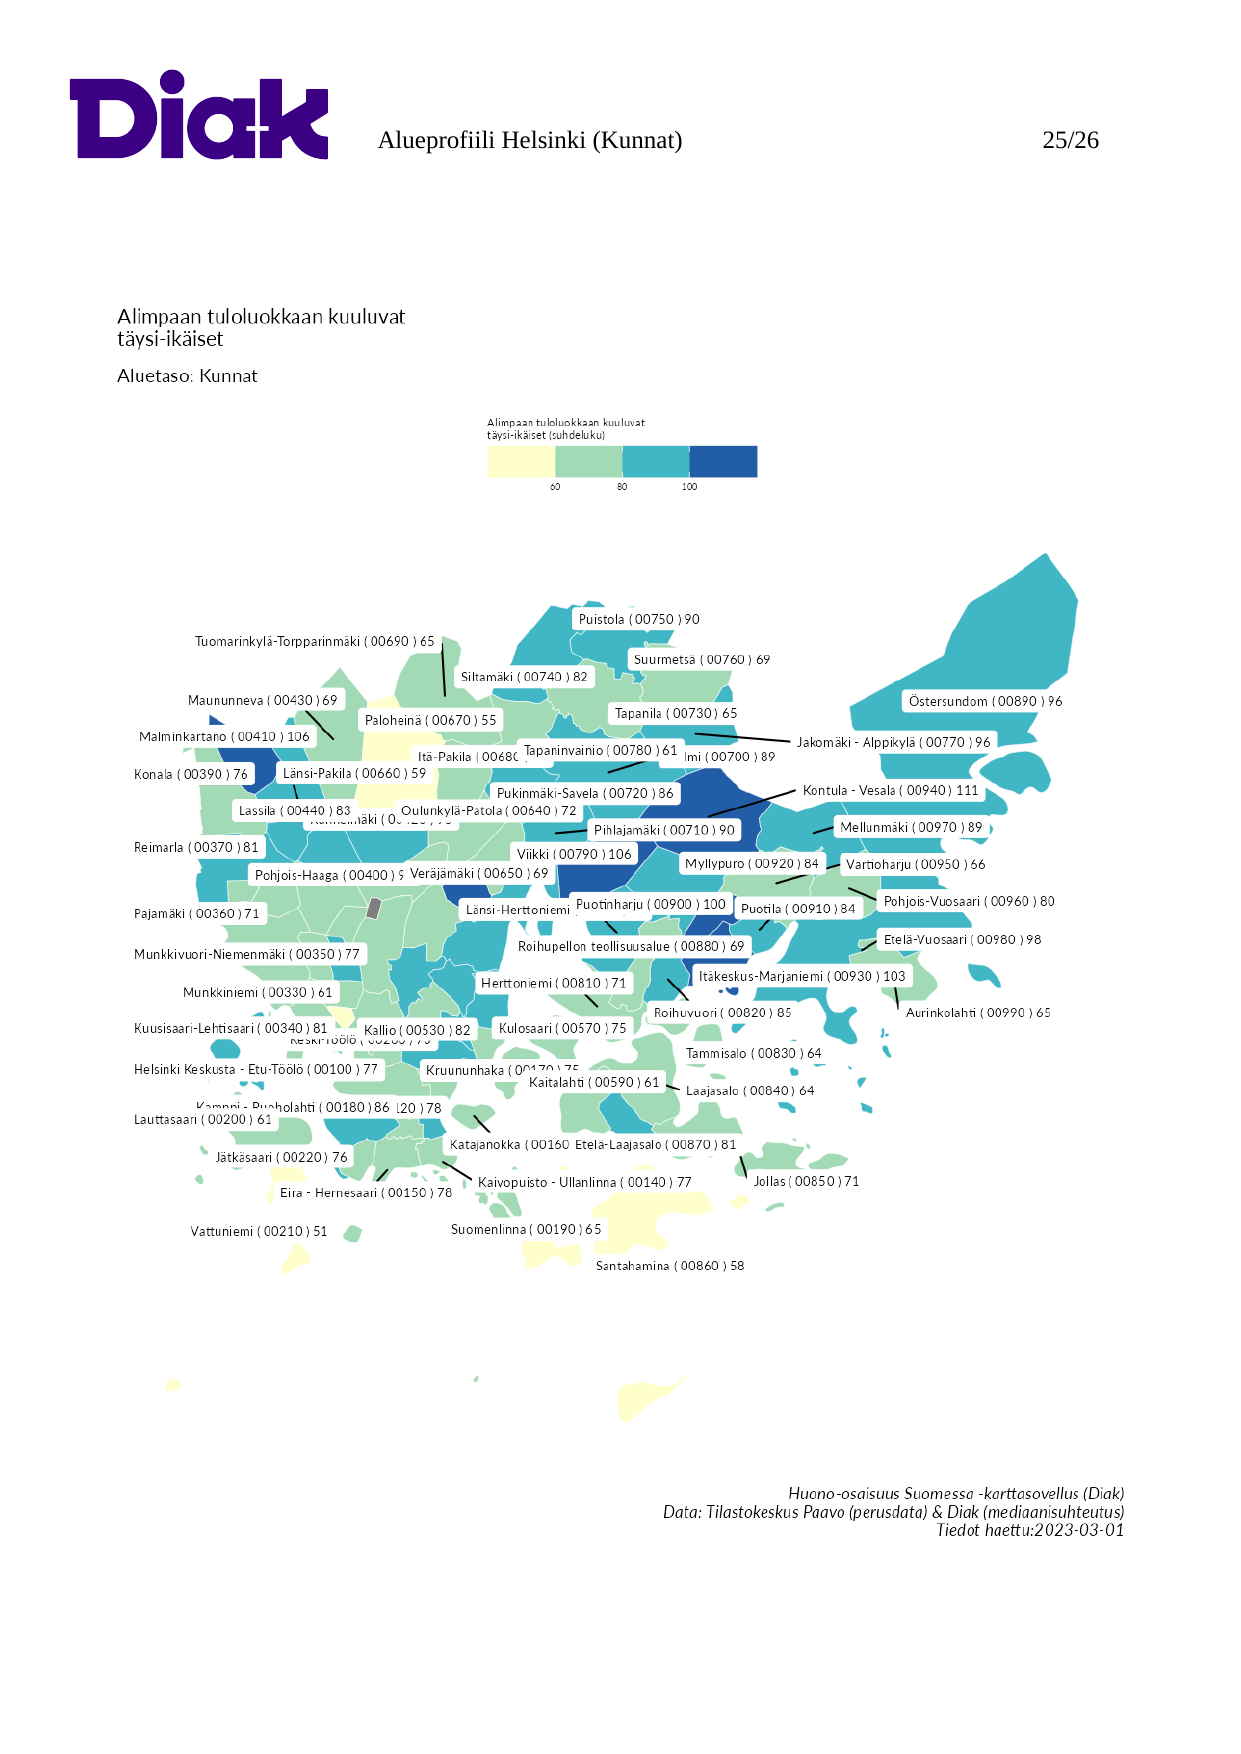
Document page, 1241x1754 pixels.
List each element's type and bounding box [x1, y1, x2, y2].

picture [61, 196, 1179, 1651]
